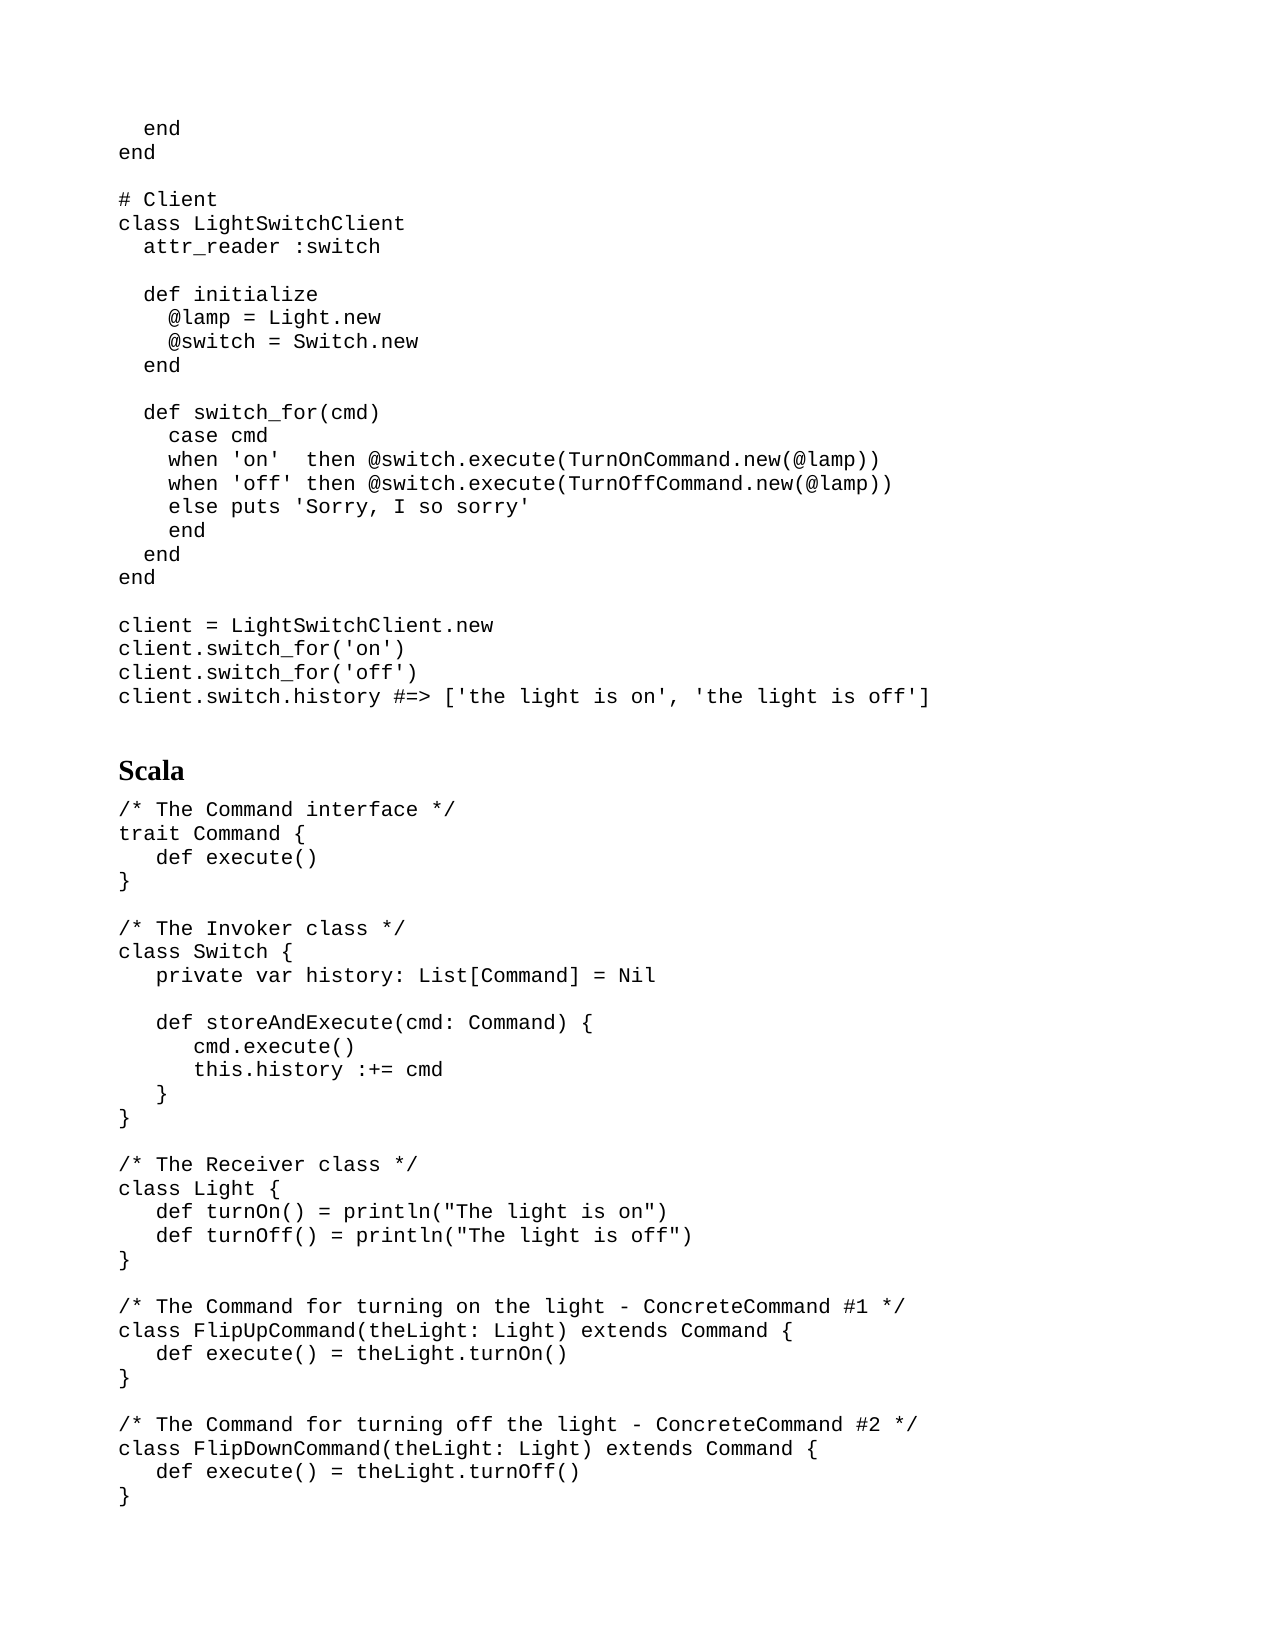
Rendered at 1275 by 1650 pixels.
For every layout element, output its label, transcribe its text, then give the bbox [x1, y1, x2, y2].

text @lamp = Light.new [118, 307, 1157, 331]
text client.switch_for('off') [118, 662, 1157, 686]
text end [118, 520, 1157, 544]
text else puts 'Sorry, I so sorry' [118, 496, 1157, 520]
text def execute() = theLight.turnOn() [118, 1343, 1157, 1367]
text end [118, 567, 1157, 591]
text client.switch_for('on') [118, 638, 1157, 662]
text /* The Command for turning on the light - ConcreteCommand #1 */ [118, 1296, 1157, 1319]
text when 'on' then @switch.execute(TurnOnCommand.new(@lamp)) [118, 449, 1157, 473]
text class Switch { [118, 941, 1157, 965]
text } [118, 1107, 1157, 1130]
text trait Command { [118, 823, 1157, 847]
text @switch = Switch.new [118, 331, 1157, 354]
text /* The Command for turning off the light - ConcreteCommand #2 */ [118, 1414, 1157, 1438]
subtitle Scala [118, 753, 1157, 787]
text def turnOn() = println("The light is on") [118, 1201, 1157, 1225]
text def initialize [118, 284, 1157, 307]
text this.history :+= cmd [118, 1059, 1157, 1083]
text /* The Invoker class */ [118, 918, 1157, 941]
text } [118, 1367, 1157, 1391]
text attr_reader :switch [118, 236, 1157, 260]
text end [118, 354, 1157, 378]
text client.switch.history #=> ['the light is on', 'the light is off'] [118, 686, 1157, 709]
text } [118, 1249, 1157, 1272]
text } [118, 1485, 1157, 1509]
text } [118, 870, 1157, 894]
text client = LightSwitchClient.new [118, 615, 1157, 638]
text def switch_for(cmd) [118, 402, 1157, 426]
text end [118, 118, 1157, 142]
text def storeAndExecute(cmd: Command) { [118, 1012, 1157, 1036]
text def execute() = theLight.turnOff() [118, 1461, 1157, 1485]
text end [118, 142, 1157, 165]
text class Light { [118, 1178, 1157, 1201]
text def execute() [118, 847, 1157, 870]
text # Client [118, 189, 1157, 213]
text class FlipUpCommand(theLight: Light) extends Command { [118, 1319, 1157, 1343]
text } [118, 1083, 1157, 1107]
text /* The Receiver class */ [118, 1154, 1157, 1178]
text when 'off' then @switch.execute(TurnOffCommand.new(@lamp)) [118, 473, 1157, 496]
text private var history: List[Command] = Nil [118, 965, 1157, 988]
text class FlipDownCommand(theLight: Light) extends Command { [118, 1438, 1157, 1461]
text class LightSwitchClient [118, 213, 1157, 236]
text def turnOff() = println("The light is off") [118, 1225, 1157, 1249]
text end [118, 544, 1157, 567]
text cmd.execute() [118, 1036, 1157, 1059]
text case cmd [118, 426, 1157, 449]
text /* The Command interface */ [118, 799, 1157, 823]
